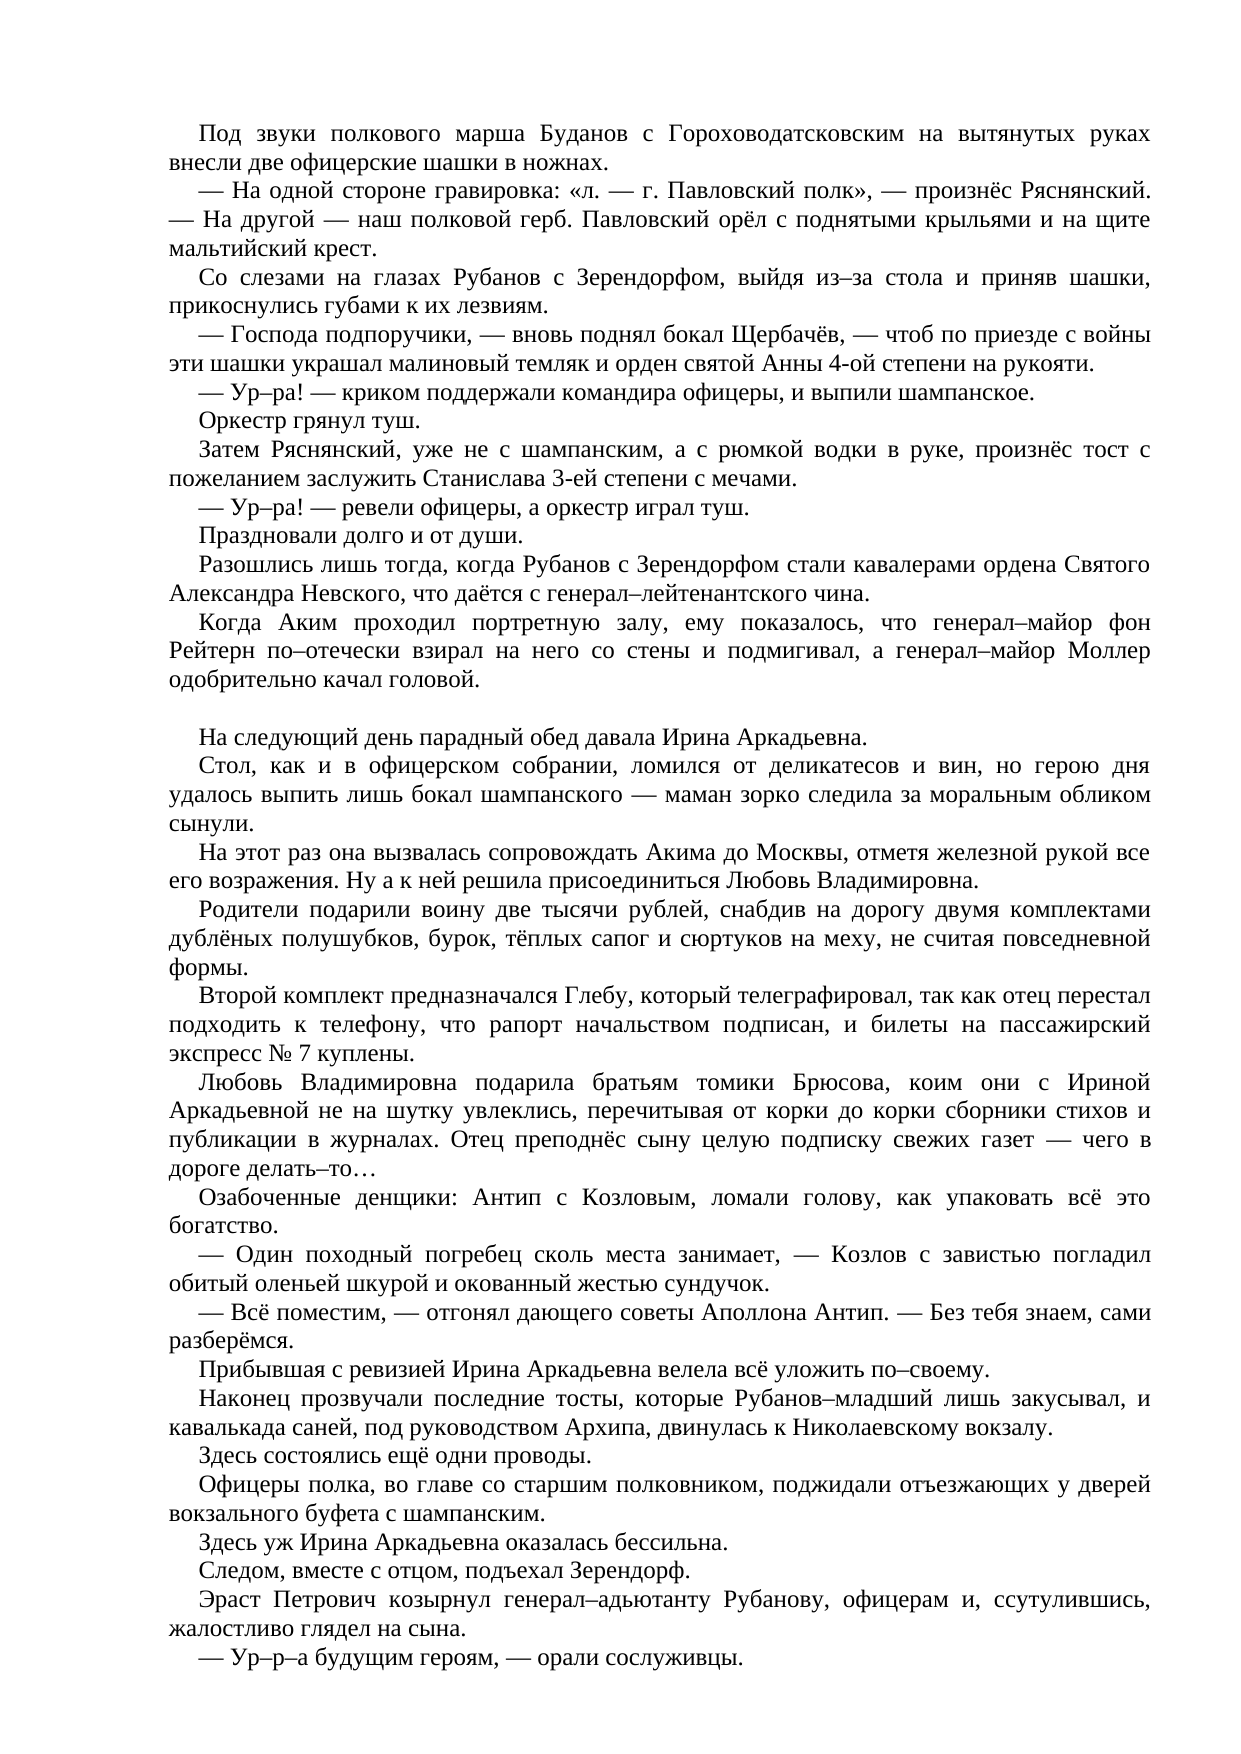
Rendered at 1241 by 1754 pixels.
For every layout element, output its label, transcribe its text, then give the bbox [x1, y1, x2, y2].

text Следом, вместе с отцом, подъехал Зерендорф. [169, 1556, 1152, 1584]
text Со слезами на глазах Рубанов с Зерендорфом, выйдя из–за стола и приняв шашки, прикоснулись губами к их лезвиям. [169, 262, 1152, 319]
text Оркестр грянул туш. [169, 406, 1152, 434]
text Эраст Петрович козырнул генерал–адьютанту Рубанову, офицерам и, ссутулившись, жалостливо глядел на сына. [169, 1584, 1152, 1642]
text Здесь состоялись ещё одни проводы. [169, 1441, 1152, 1469]
text Прибывшая с ревизией Ирина Аркадьевна велела всё уложить по–своему. [169, 1354, 1152, 1383]
text Офицеры полка, во главе со старшим полковником, поджидали отъезжающих у дверей вокзального буфета с шампанским. [169, 1469, 1152, 1527]
text Стол, как и в офицерском собрании, ломился от деликатесов и вин, но герою дня удалось выпить лишь бокал шампанского — маман зорко следила за моральным обликом сынули. [169, 751, 1152, 837]
text На следующий день парадный обед давала Ирина Аркадьевна. [169, 722, 1152, 751]
text — Ур–р–а будущим героям, — орали сослуживцы. [169, 1642, 1152, 1671]
text — На одной стороне гравировка: «л. — г. Павловский полк», — произнёс Ряснянский. — На другой — наш полковой герб. Павловский орёл с поднятыми крыльями и на щите мальтийский крест. [169, 176, 1152, 262]
text На этот раз она вызвалась сопровождать Акима до Москвы, отметя железной рукой все его возражения. Ну а к ней решила присоединиться Любовь Владимировна. [169, 837, 1152, 894]
text Любовь Владимировна подарила братьям томики Брюсова, коим они с Ириной Аркадьевной не на шутку увлеклись, перечитывая от корки до корки сборники стихов и публикации в журналах. Отец преподнёс сыну целую подписку свежих газет — чего в дороге делать–то… [169, 1067, 1152, 1182]
text — Ур–ра! — ревели офицеры, а оркестр играл туш. [169, 492, 1152, 521]
text — Господа подпоручики, — вновь поднял бокал Щербачёв, — чтоб по приезде с войны эти шашки украшал малиновый темляк и орден святой Анны 4-ой степени на рукояти. [169, 319, 1152, 377]
text — Один походный погребец сколь места занимает, — Козлов с завистью погладил обитый оленьей шкурой и окованный жестью сундучок. [169, 1239, 1152, 1297]
text Второй комплект предназначался Глебу, который телеграфировал, так как отец перестал подходить к телефону, что рапорт начальством подписан, и билеты на пассажирский экспресс № 7 куплены. [169, 981, 1152, 1067]
text — Всё поместим, — отгонял дающего советы Аполлона Антип. — Без тебя знаем, сами разберёмся. [169, 1297, 1152, 1354]
text — Ур–ра! — криком поддержали командира офицеры, и выпили шампанское. [169, 377, 1152, 406]
text Наконец прозвучали последние тосты, которые Рубанов–младший лишь закусывал, и кавалькада саней, под руководством Архипа, двинулась к Николаевскому вокзалу. [169, 1383, 1152, 1441]
text Под звуки полкового марша Буданов с Гороховодатсковским на вытянутых руках внесли две офицерские шашки в ножнах. [169, 118, 1152, 176]
text Здесь уж Ирина Аркадьевна оказалась бессильна. [169, 1527, 1152, 1556]
text Родители подарили воину две тысячи рублей, снабдив на дорогу двумя комплектами дублёных полушубков, бурок, тёплых сапог и сюртуков на меху, не считая повседневной формы. [169, 894, 1152, 981]
text Праздновали долго и от души. [169, 521, 1152, 549]
text Когда Аким проходил портретную залу, ему показалось, что генерал–майор фон Рейтерн по–отечески взирал на него со стены и подмигивал, а генерал–майор Моллер одобрительно качал головой. [169, 607, 1152, 693]
text Разошлись лишь тогда, когда Рубанов с Зерендорфом стали кавалерами ордена Святого Александра Невского, что даётся с генерал–лейтенантского чина. [169, 549, 1152, 607]
text Затем Ряснянский, уже не с шампанским, а с рюмкой водки в руке, произнёс тост с пожеланием заслужить Станислава 3‑ей степени с мечами. [169, 434, 1152, 492]
text Озабоченные денщики: Антип с Козловым, ломали голову, как упаковать всё это богатство. [169, 1182, 1152, 1239]
